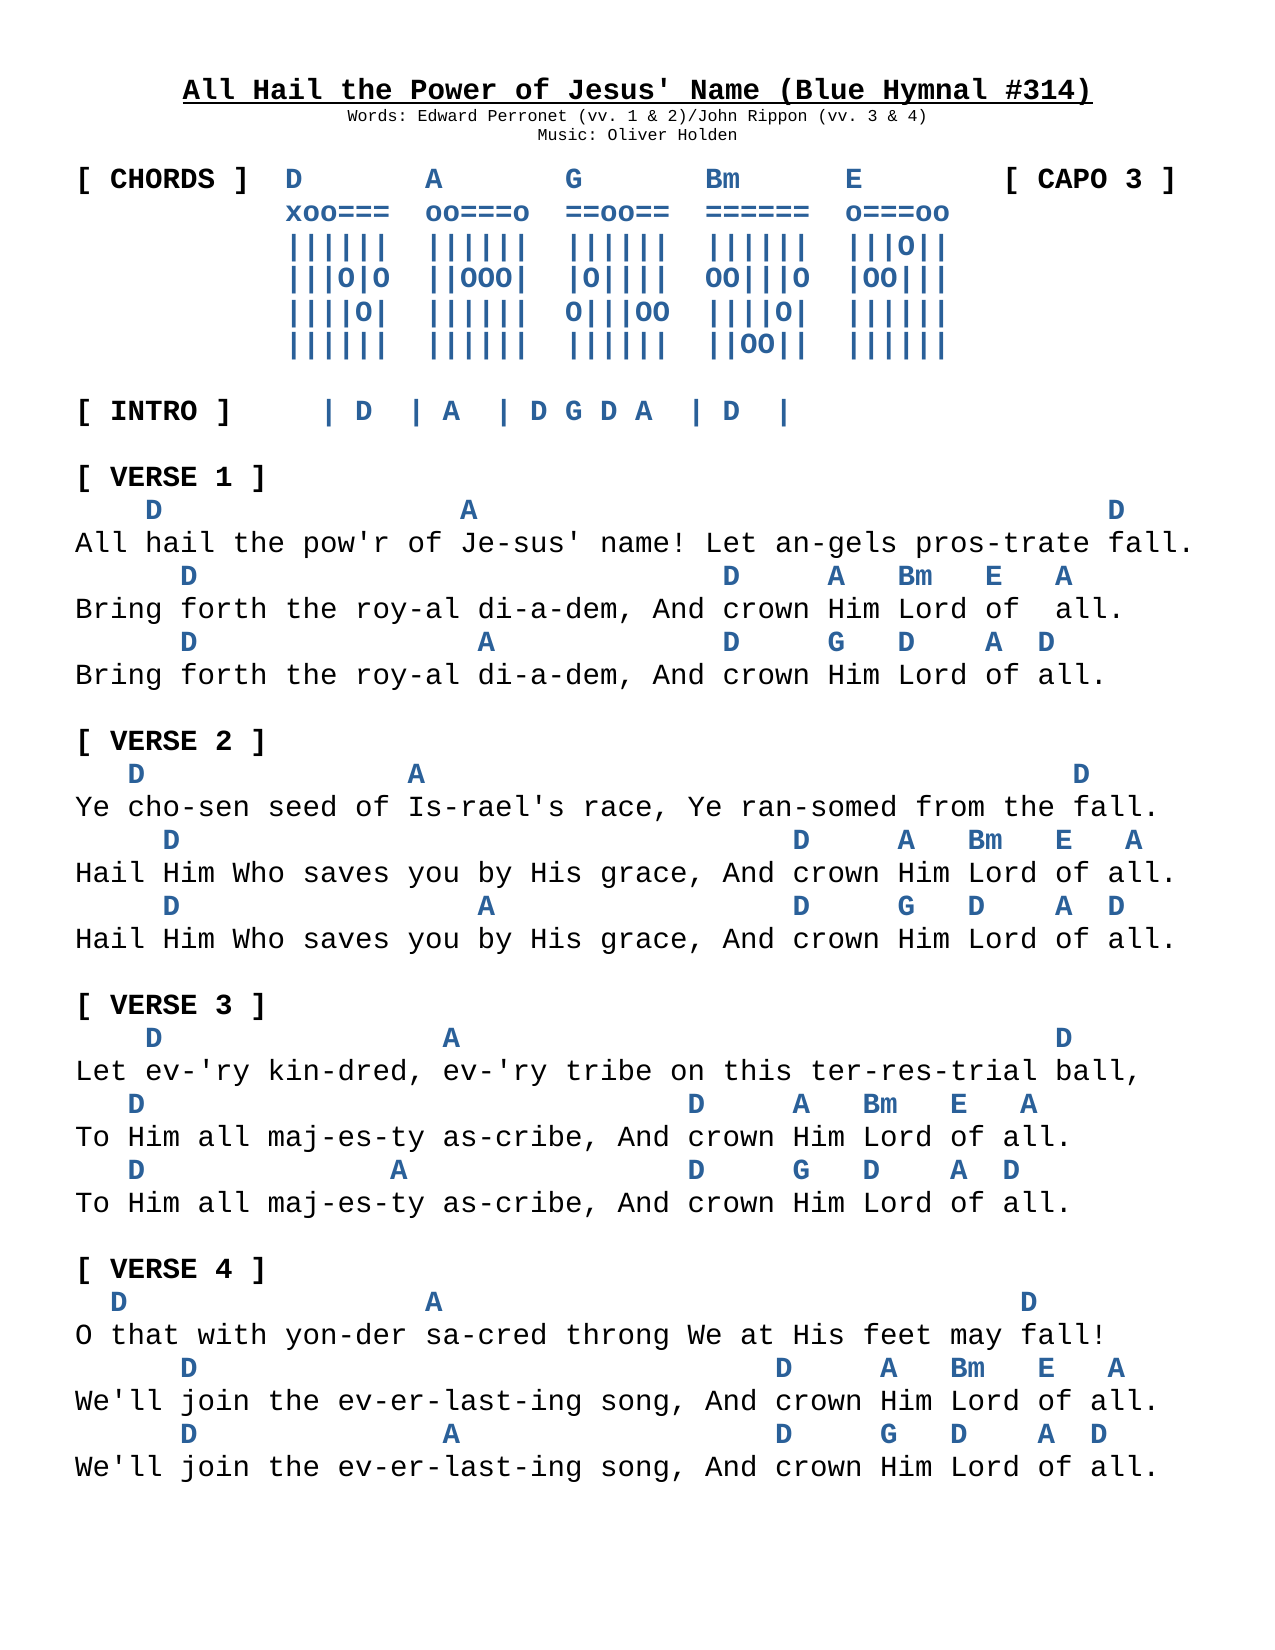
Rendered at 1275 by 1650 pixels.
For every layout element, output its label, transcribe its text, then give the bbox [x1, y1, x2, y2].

text D D A Bm E A [75, 825, 1200, 858]
text D A D G D A D [75, 1155, 1200, 1188]
text |||O|O ||OOO| |O|||| OO|||O |OO||| [75, 264, 1200, 297]
text We'll join the ev-er-last-ing song, And crown Him Lord of all. [75, 1386, 1200, 1419]
text ||||O| |||||| O|||OO ||||O| |||||| [75, 297, 1200, 330]
text [ VERSE 4 ] [75, 1254, 1200, 1287]
text To Him all maj-es-ty as-cribe, And crown Him Lord of all. [75, 1122, 1200, 1155]
text D A D [75, 495, 1200, 528]
text All hail the pow'r of Je-sus' name! Let an-gels pros-trate fall. [75, 528, 1200, 561]
text [ CHORDS ] D A G Bm E [ CAPO 3 ] [75, 164, 1200, 198]
text D D A Bm E A [75, 1353, 1200, 1386]
text Words: Edward Perronet (vv. 1 & 2)/John Rippon (vv. 3 & 4) [75, 108, 1200, 127]
text [ VERSE 2 ] [75, 726, 1200, 759]
text D A D G D A D [75, 1419, 1200, 1452]
text D A D G D A D [75, 891, 1200, 924]
text We'll join the ev-er-last-ing song, And crown Him Lord of all. [75, 1452, 1200, 1485]
text |||||| |||||| |||||| |||||| |||O|| [75, 231, 1200, 264]
text D A D [75, 1023, 1200, 1056]
text Bring forth the roy-al di-a-dem, And crown Him Lord of all. [75, 660, 1200, 693]
text Music: Oliver Holden [75, 127, 1200, 146]
text D A D G D A D [75, 627, 1200, 660]
text To Him all maj-es-ty as-cribe, And crown Him Lord of all. [75, 1188, 1200, 1221]
text D A D [75, 759, 1200, 792]
text Ye cho-sen seed of Is-rael's race, Ye ran-somed from the fall. [75, 792, 1200, 825]
text D A D [75, 1287, 1200, 1320]
text [ VERSE 3 ] [75, 990, 1200, 1023]
text Bring forth the roy-al di-a-dem, And crown Him Lord of all. [75, 594, 1200, 627]
text O that with yon-der sa-cred throng We at His feet may fall! [75, 1320, 1200, 1353]
text [ VERSE 1 ] [75, 462, 1200, 495]
text |||||| |||||| |||||| ||OO|| |||||| [75, 330, 1200, 363]
text D D A Bm E A [75, 561, 1200, 594]
text Hail Him Who saves you by His grace, And crown Him Lord of all. [75, 924, 1200, 957]
text D D A Bm E A [75, 1089, 1200, 1122]
text All Hail the Power of Jesus' Name (Blue Hymnal #314) [75, 75, 1200, 108]
text Hail Him Who saves you by His grace, And crown Him Lord of all. [75, 858, 1200, 891]
text xoo=== oo===o ==oo== ====== o===oo [75, 198, 1200, 231]
text Let ev-'ry kin-dred, ev-'ry tribe on this ter-res-trial ball, [75, 1056, 1200, 1089]
text [ INTRO ] | D | A | D G D A | D | [75, 396, 1200, 429]
